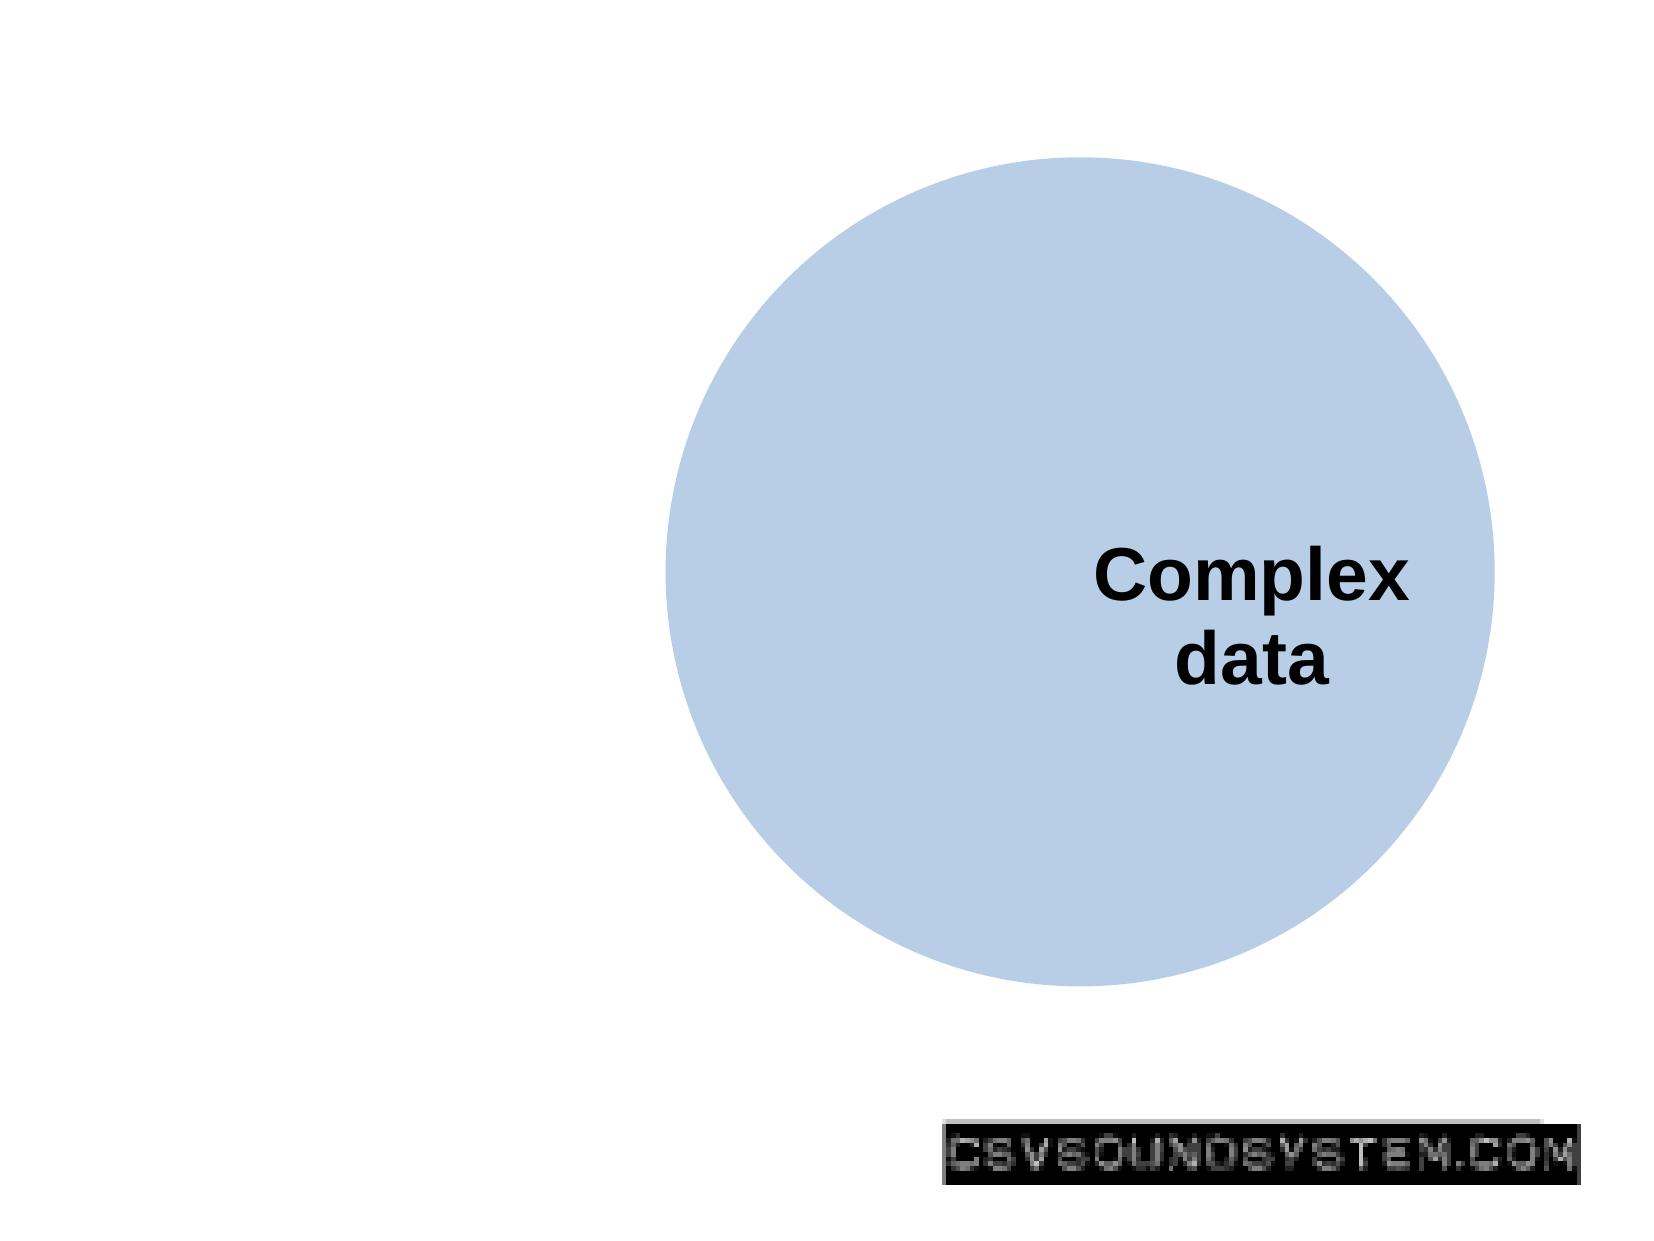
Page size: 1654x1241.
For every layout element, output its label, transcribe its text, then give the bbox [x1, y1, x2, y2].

picture [933, 1064, 1591, 1185]
text_box [665, 157, 1495, 987]
text_box Complex data [1078, 525, 1426, 734]
